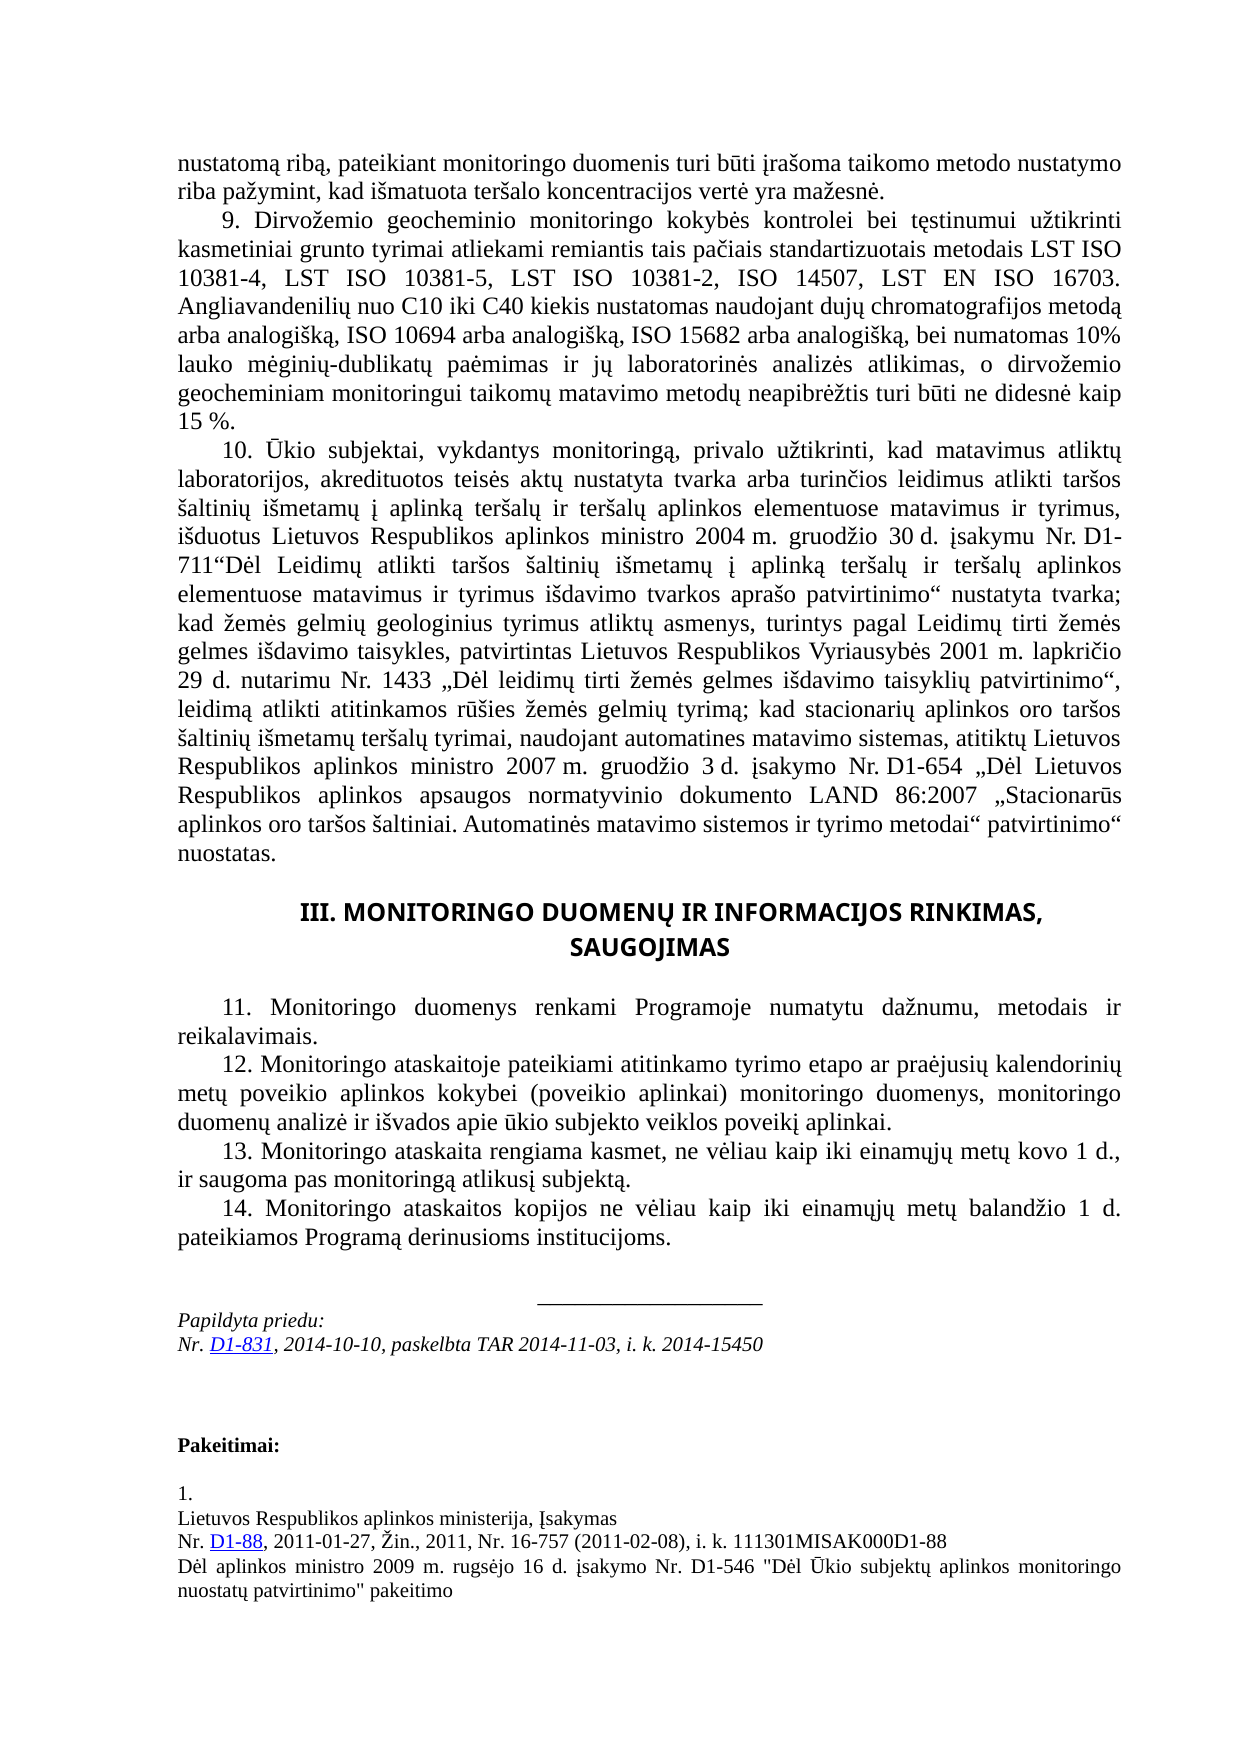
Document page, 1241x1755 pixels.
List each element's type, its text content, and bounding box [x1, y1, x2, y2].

text 10. Ūkio subjektai, vykdantys monitoringą, privalo užtikrinti, kad matavimus atliktų laboratorijos, akredituotos teisės aktų nustatyta tvarka arba turinčios leidimus atlikti taršos šaltinių išmetamų į aplinką teršalų ir teršalų aplinkos elementuose matavimus ir tyrimus, išduotus Lietuvos Respublikos aplinkos ministro 2004 m. gruodžio 30 d. įsakymu Nr. D1-711“Dėl Leidimų atlikti taršos šaltinių išmetamų į aplinką teršalų ir teršalų aplinkos elementuose matavimus ir tyrimus išdavimo tvarkos aprašo patvirtinimo“ nustatyta tvarka; kad žemės gelmių geologinius tyrimus atliktų asmenys, turintys pagal Leidimų tirti žemės gelmes išdavimo taisykles, patvirtintas Lietuvos Respublikos Vyriausybės 2001 m. lapkričio 29 d. nutarimu Nr. 1433 „Dėl leidimų tirti žemės gelmes išdavimo taisyklių patvirtinimo“, leidimą atlikti atitinkamos rūšies žemės gelmių tyrimą; kad stacionarių aplinkos oro taršos šaltinių išmetamų teršalų tyrimai, naudojant automatines matavimo sistemas, atitiktų Lietuvos Respublikos aplinkos ministro 2007 m. gruodžio 3 d. įsakymo Nr. D1-654 „Dėl Lietuvos Respublikos aplinkos apsaugos normatyvinio dokumento LAND 86:2007 „Stacionarūs aplinkos oro taršos šaltiniai. Automatinės matavimo sistemos ir tyrimo metodai“ patvirtinimo“ nuostatas. [177, 435, 1122, 866]
text 14. Monitoringo ataskaitos kopijos ne vėliau kaip iki einamųjų metų balandžio 1 d. pateikiamos Programą derinusioms institucijoms. [177, 1193, 1122, 1251]
text Papildyta priedu: [177, 1308, 1122, 1332]
text Nr. D1-831, 2014-10-10, paskelbta TAR 2014-11-03, i. k. 2014-15450 [177, 1332, 1122, 1356]
text 1. [177, 1481, 1122, 1505]
text nustatomą ribą, pateikiant monitoringo duomenis turi būti įrašoma taikomo metodo nustatymo riba pažymint, kad išmatuota teršalo koncentracijos vertė yra mažesnė. [177, 148, 1122, 205]
text 9. Dirvožemio geocheminio monitoringo kokybės kontrolei bei tęstinumui užtikrinti kasmetiniai grunto tyrimai atliekami remiantis tais pačiais standartizuotais metodais LST ISO 10381-4, LST ISO 10381-5, LST ISO 10381-2, ISO 14507, LST EN ISO 16703. Angliavandenilių nuo C10 iki C40 kiekis nustatomas naudojant dujų chromatografijos metodą arba analogišką, ISO 10694 arba analogišką, ISO 15682 arba analogišką, bei numatomas 10% lauko mėginių-dublikatų paėmimas ir jų laboratorinės analizės atlikimas, o dirvožemio geocheminiam monitoringui taikomų matavimo metodų neapibrėžtis turi būti ne didesnė kaip 15 %. [177, 205, 1122, 435]
text Dėl aplinkos ministro 2009 m. rugsėjo 16 d. įsakymo Nr. D1-546 "Dėl Ūkio subjektų aplinkos monitoringo nuostatų patvirtinimo" pakeitimo [177, 1553, 1122, 1602]
text Pakeitimai: [177, 1433, 1122, 1457]
text __________________ [177, 1279, 1122, 1308]
text 11. Monitoringo duomenys renkami Programoje numatytu dažnumu, metodais ir reikalavimais. [177, 992, 1122, 1049]
text 13. Monitoringo ataskaita rengiama kasmet, ne vėliau kaip iki einamųjų metų kovo 1 d., ir saugoma pas monitoringą atlikusį subjektą. [177, 1136, 1122, 1193]
text 12. Monitoringo ataskaitoje pateikiami atitinkamo tyrimo etapo ar praėjusių kalendorinių metų poveikio aplinkos kokybei (poveikio aplinkai) monitoringo duomenys, monitoringo duomenų analizė ir išvados apie ūkio subjekto veiklos poveikį aplinkai. [177, 1049, 1122, 1136]
text III. monitoringo duomenų IR INFORMACIJOS rinkimas, SAUGOJIMAS [177, 895, 1122, 963]
text Nr. D1-88, 2011-01-27, Žin., 2011, Nr. 16-757 (2011-02-08), i. k. 111301MISAK000D1-88 [177, 1529, 1122, 1553]
text Lietuvos Respublikos aplinkos ministerija, Įsakymas [177, 1505, 1122, 1529]
